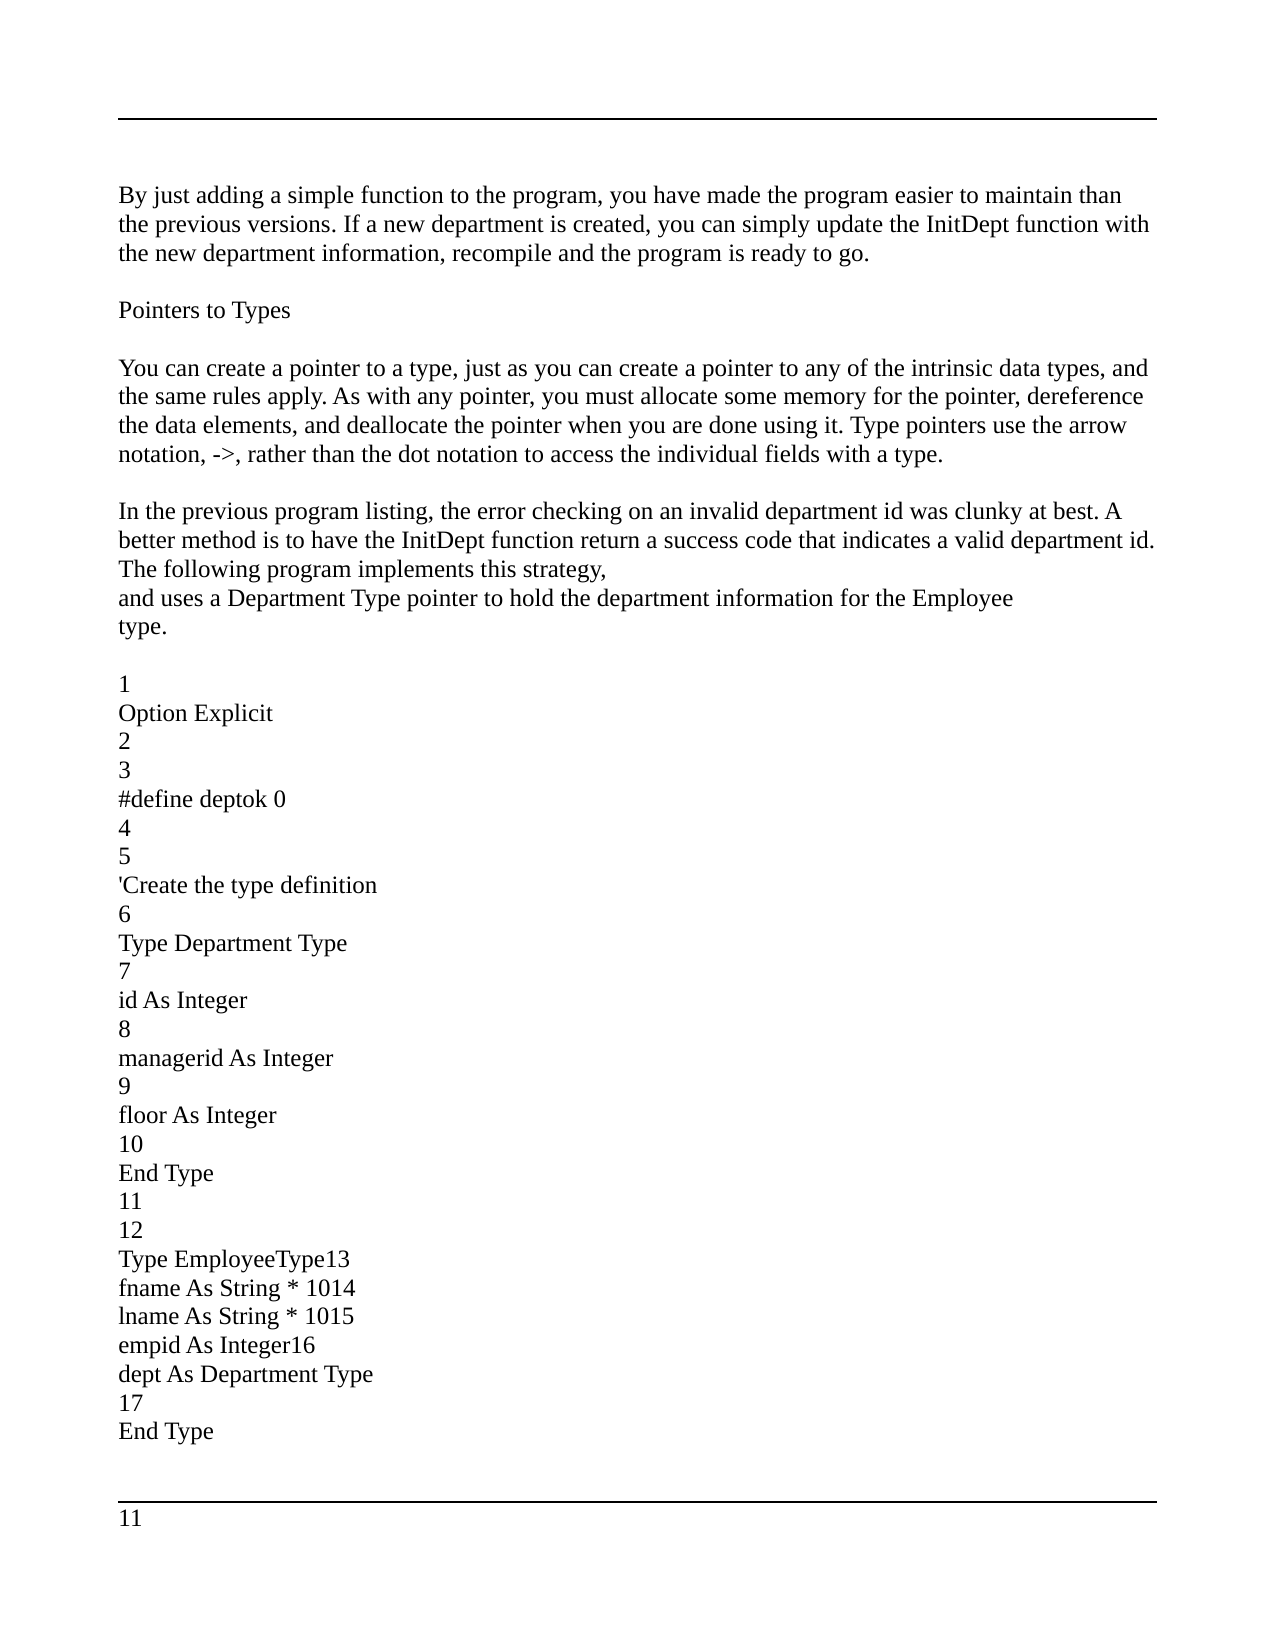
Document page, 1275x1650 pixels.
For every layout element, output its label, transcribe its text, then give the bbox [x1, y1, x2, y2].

text managerid As Integer [118, 1043, 1157, 1071]
text floor As Integer [118, 1100, 1157, 1129]
text 7 [118, 956, 1157, 985]
text empid As Integer16 [118, 1330, 1157, 1359]
text In the previous program listing, the error checking on an invalid department id was clunky at best. A better method is to have the InitDept function return a success code that indicates a valid department id. The following program implements this strategy, [118, 496, 1157, 583]
text 1 [118, 669, 1157, 698]
text 10 [118, 1129, 1157, 1158]
text 3 [118, 755, 1157, 784]
text End Type [118, 1416, 1157, 1445]
text End Type [118, 1158, 1157, 1186]
text Type Department Type [118, 928, 1157, 956]
text You can create a pointer to a type, just as you can create a pointer to any of the intrinsic data types, and the same rules apply. As with any pointer, you must allocate some memory for the pointer, dereference the data elements, and deallocate the pointer when you are done using it. Type pointers use the arrow notation, ->, rather than the dot notation to access the individual fields with a type. [118, 353, 1157, 468]
text Type EmployeeType13 [118, 1244, 1157, 1273]
text 4 [118, 813, 1157, 841]
text #define deptok 0 [118, 784, 1157, 813]
text 'Create the type definition [118, 870, 1157, 899]
text Pointers to Types [118, 295, 1157, 324]
text 9 [118, 1071, 1157, 1100]
text By just adding a simple function to the program, you have made the program easier to maintain than the previous versions. If a new department is created, you can simply update the InitDept function with the new department information, recompile and the program is ready to go. [118, 180, 1157, 266]
text 6 [118, 899, 1157, 928]
text 17 [118, 1388, 1157, 1416]
text 12 [118, 1215, 1157, 1244]
text 5 [118, 841, 1157, 870]
text 11 [118, 1186, 1157, 1215]
text and uses a Department Type pointer to hold the department information for the Employee [118, 583, 1157, 611]
text lname As String * 1015 [118, 1301, 1157, 1330]
text Option Explicit [118, 698, 1157, 726]
text 2 [118, 726, 1157, 755]
text fname As String * 1014 [118, 1273, 1157, 1301]
text id As Integer [118, 985, 1157, 1014]
text 8 [118, 1014, 1157, 1043]
text type. [118, 611, 1157, 640]
text dept As Department Type [118, 1359, 1157, 1388]
